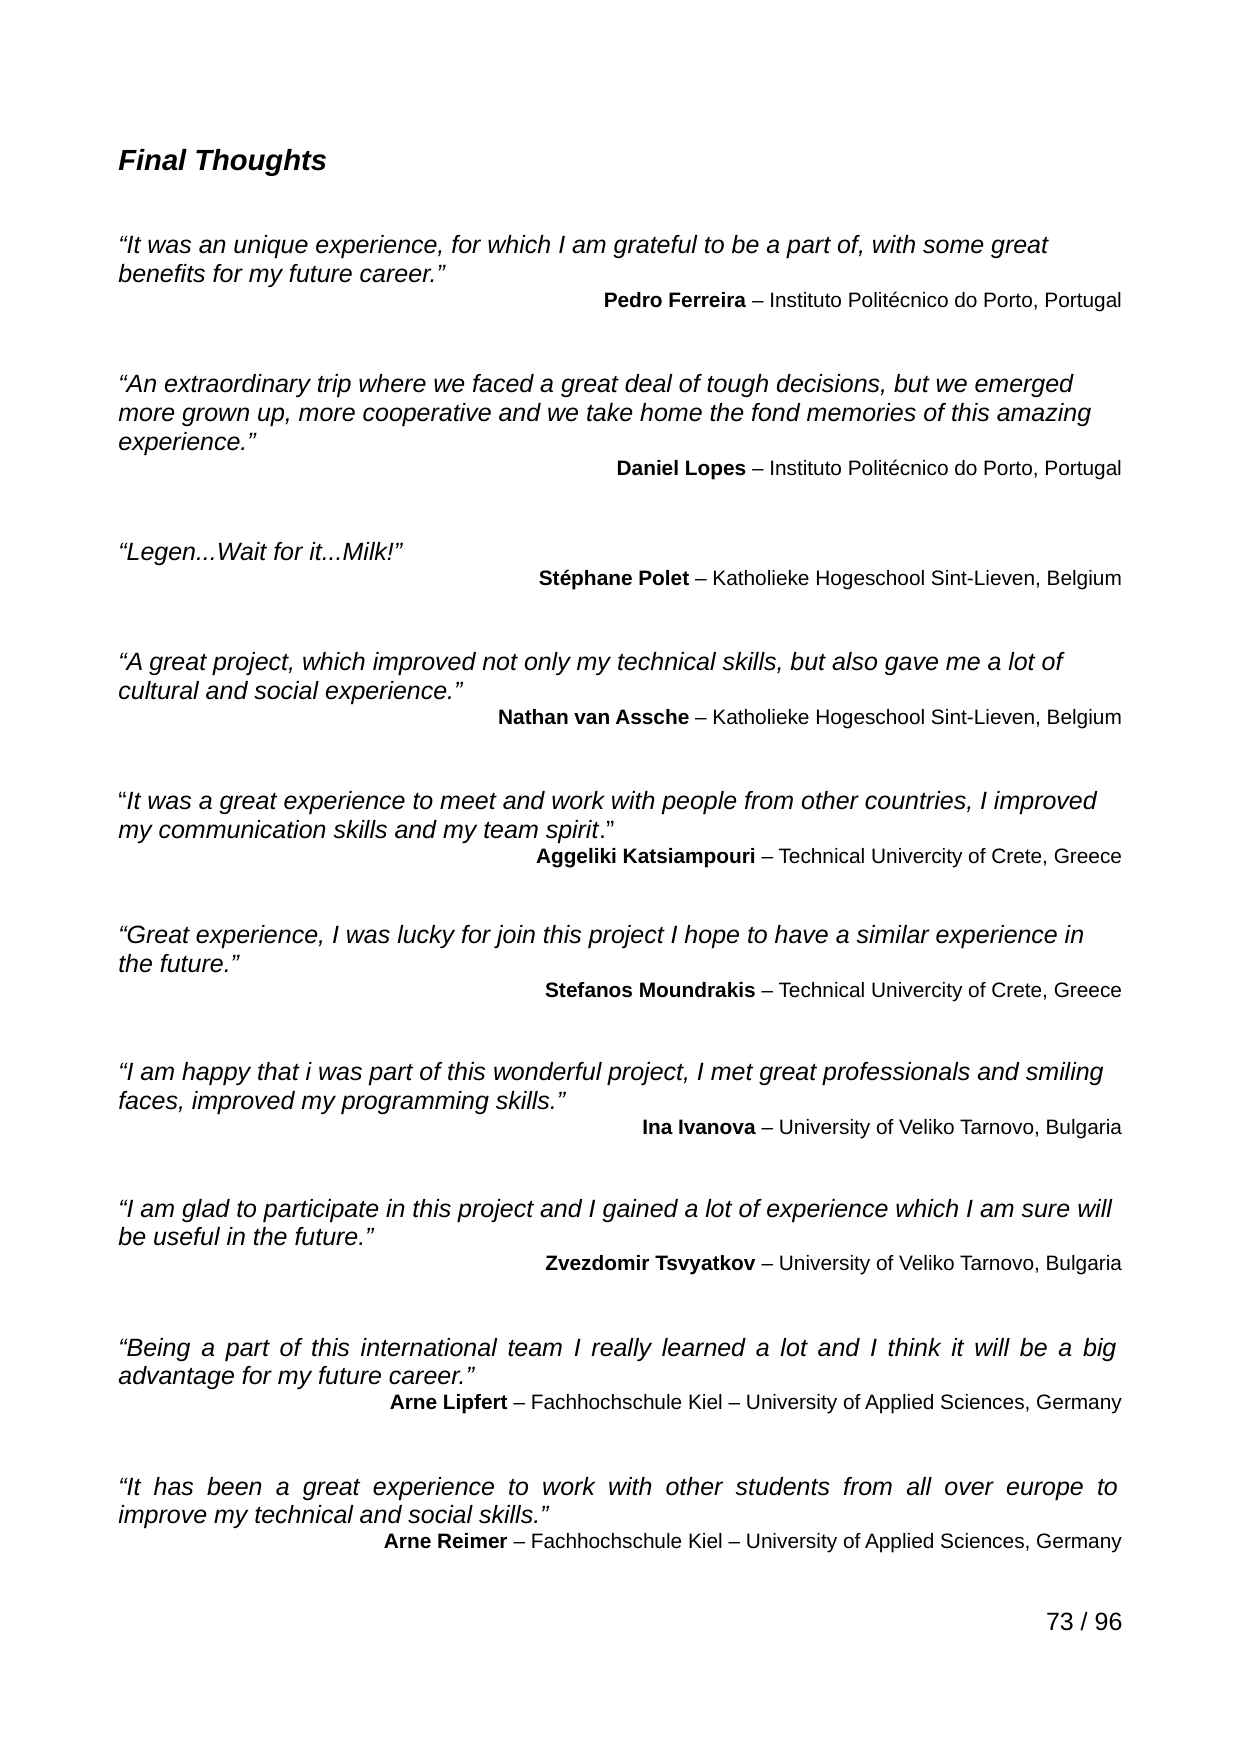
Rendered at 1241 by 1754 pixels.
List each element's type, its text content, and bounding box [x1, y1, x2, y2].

text “Legen...Wait for it...Milk!” [118, 537, 1122, 566]
text “Being a part of this international team I really learned a lot and I think it will be a big advantage for my future career.” [118, 1332, 1122, 1390]
text Aggeliki Katsiampouri – Technical Univercity of Crete, Greece [118, 844, 1122, 868]
text Stéphane Polet – Katholieke Hogeschool Sint-Lieven, Belgium [118, 566, 1122, 590]
text Ina Ivanova – University of Veliko Tarnovo, Bulgaria [118, 1114, 1122, 1138]
text Nathan van Assche – Katholieke Hogeschool Sint-Lieven, Belgium [118, 705, 1122, 729]
text Arne Lipfert – Fachhochschule Kiel – University of Applied Sciences, Germany [118, 1390, 1122, 1414]
text “It was an unique experience, for which I am grateful to be a part of, with some great benefits for my future career.” [118, 230, 1122, 288]
text “It was a great experience to meet and work with people from other countries, I improved my communication skills and my team spirit.” [118, 786, 1122, 844]
text “Great experience, I was lucky for join this project I hope to have a similar experience in the future.” [118, 920, 1122, 978]
text “A great project, which improved not only my technical skills, but also gave me a lot of cultural and social experience.” [118, 647, 1122, 705]
text Pedro Ferreira – Instituto Politécnico do Porto, Portugal [118, 288, 1122, 312]
text Daniel Lopes – Instituto Politécnico do Porto, Portugal [118, 456, 1122, 479]
text “An extraordinary trip where we faced a great deal of tough decisions, but we emerged more grown up, more cooperative and we take home the fond memories of this amazing experience.” [118, 369, 1122, 456]
text “I am glad to participate in this project and I gained a lot of experience which I am sure will be useful in the future.” [118, 1193, 1122, 1251]
text “I am happy that i was part of this wonderful project, I met great professionals and smiling faces, improved my programming skills.” [118, 1057, 1122, 1114]
text “It has been a great experience to work with other students from all over europe to improve my technical and social skills.” [118, 1471, 1122, 1529]
text Zvezdomir Tsvyatkov – University of Veliko Tarnovo, Bulgaria [118, 1251, 1122, 1275]
subtitle Final Thoughts [118, 143, 1122, 177]
text Arne Reimer – Fachhochschule Kiel – University of Applied Sciences, Germany [118, 1529, 1122, 1553]
text Stefanos Moundrakis – Technical Univercity of Crete, Greece [118, 978, 1122, 1002]
